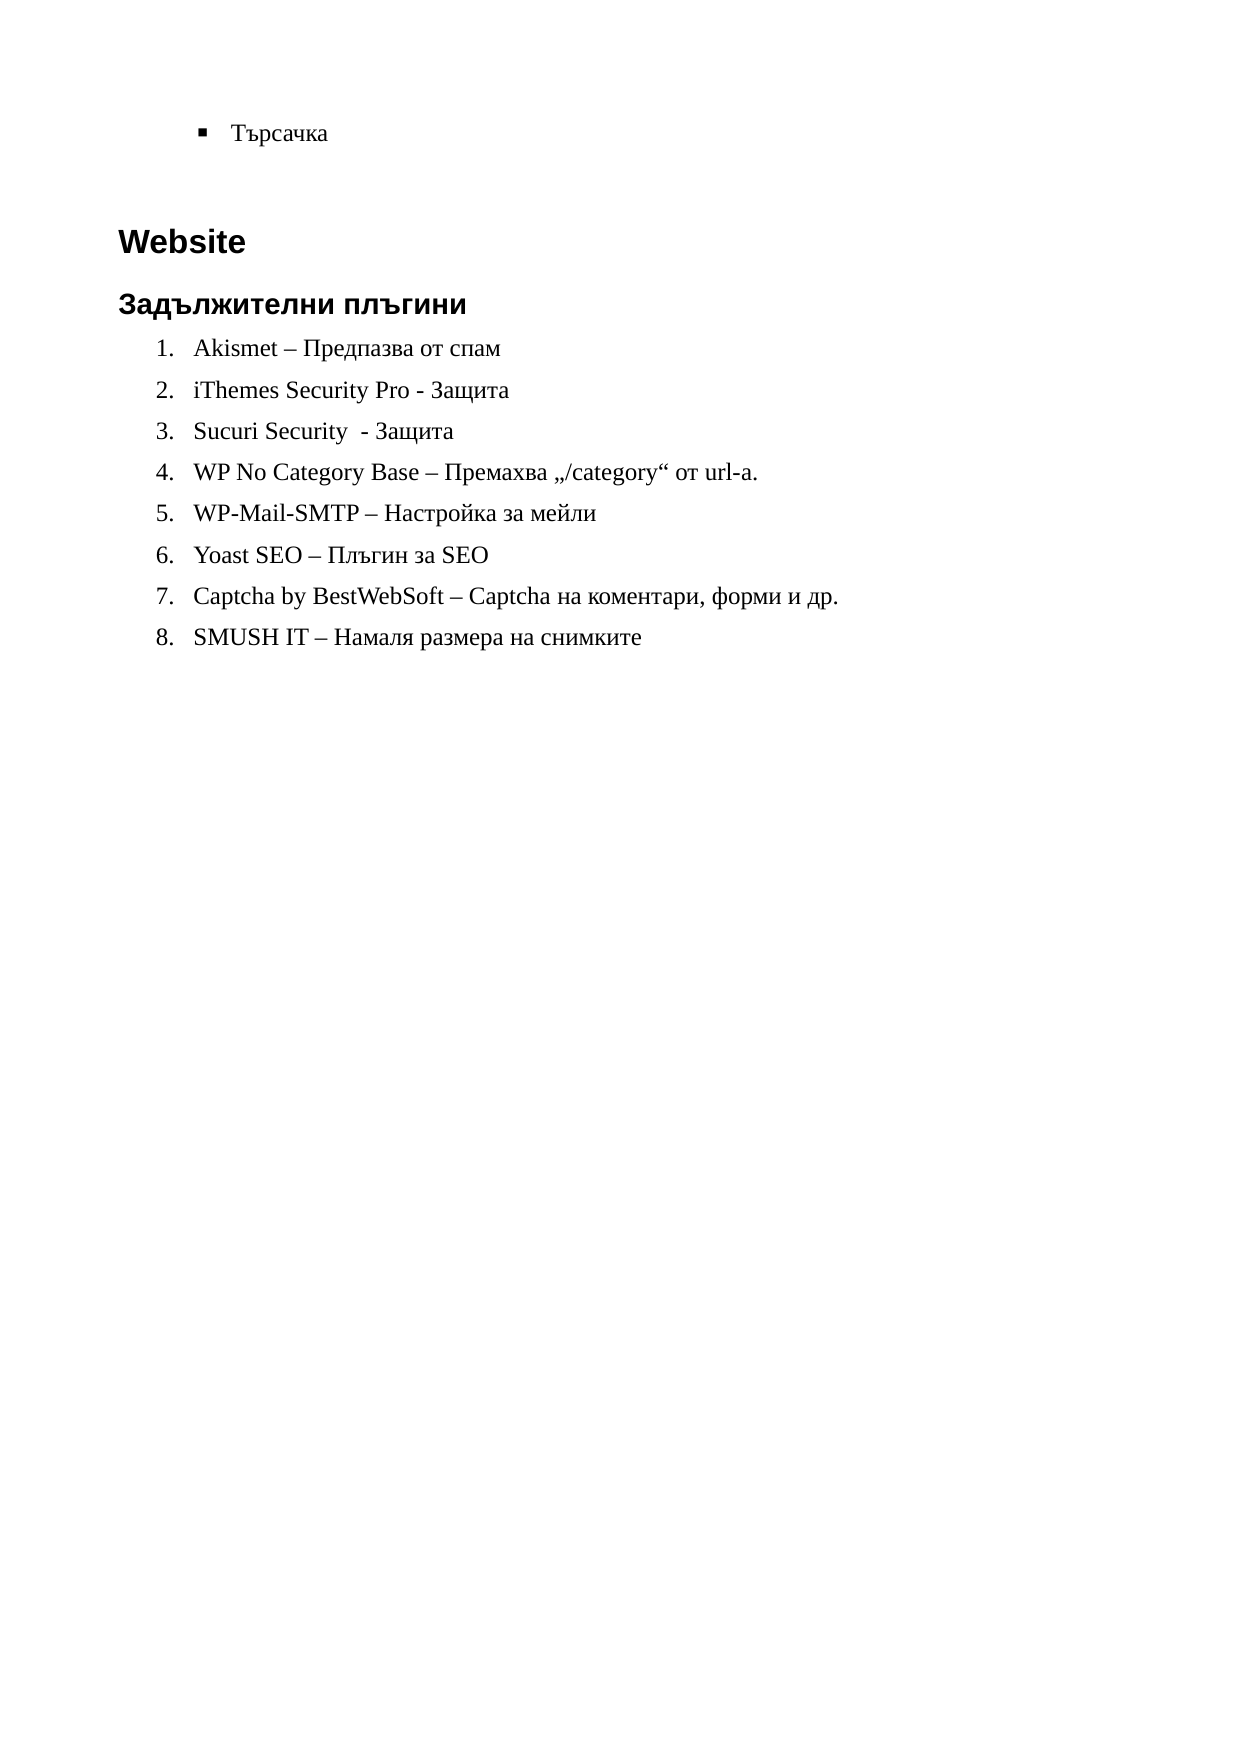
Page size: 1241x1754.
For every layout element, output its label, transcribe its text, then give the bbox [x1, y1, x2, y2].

list WP No Category Base – Премахва „/category“ от url-а. [156, 457, 1122, 486]
subtitle Задължителни плъгини [118, 287, 1122, 321]
list Търсачка [193, 118, 1122, 147]
list Captcha by BestWebSoft – Captcha на коментари, форми и др. [156, 581, 1122, 610]
subtitle Website [118, 221, 1122, 260]
list Akismet – Предпазва от спам [156, 333, 1122, 362]
list SMUSH IT – Намаля размера на снимките [156, 622, 1122, 651]
list iThemes Security Pro - Защита [156, 375, 1122, 403]
list WP-Mail-SMTP – Настройка за мейли [156, 498, 1122, 527]
list Sucuri Security - Защита [156, 416, 1122, 445]
list Yoast SEO – Плъгин за SEO [156, 540, 1122, 568]
